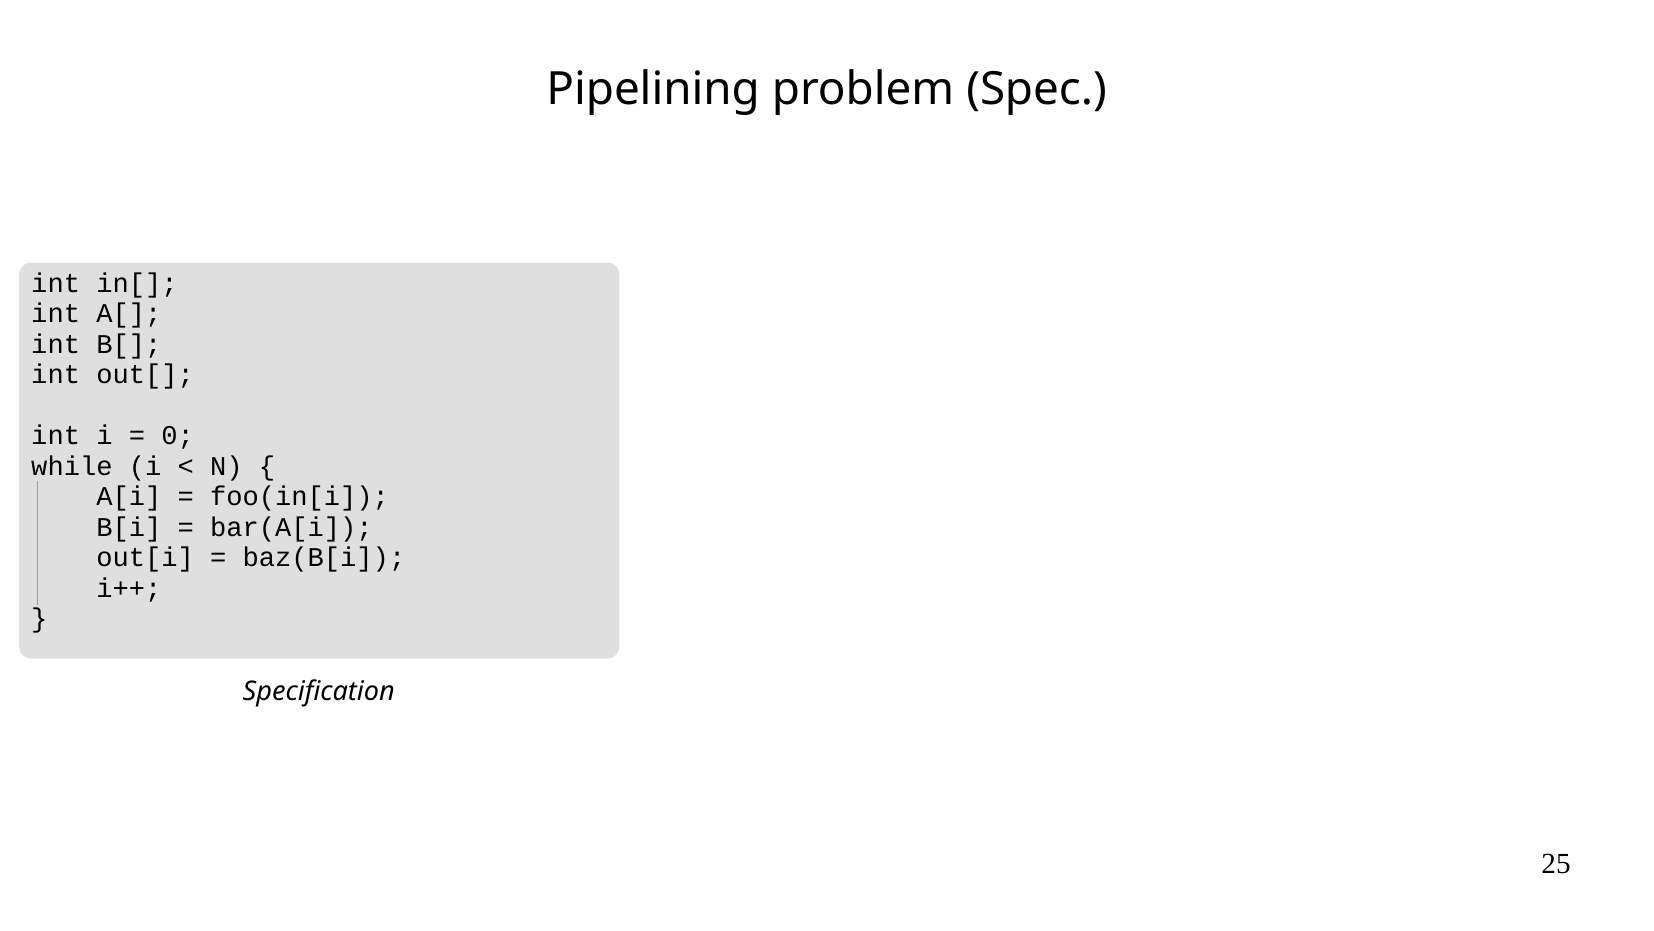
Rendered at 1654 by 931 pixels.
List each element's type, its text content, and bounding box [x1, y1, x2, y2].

text_box Pipelining problem (Spec.) [451, 47, 1202, 119]
text_box Specification [225, 664, 413, 713]
text_box int in[]; int A[]; int B[]; int out[]; int i = 0; while (i < N) { A[i] = foo(in[i]); B[i] = bar(A[i]); out[i] = baz(B[i]); i++; } [16, 262, 654, 674]
